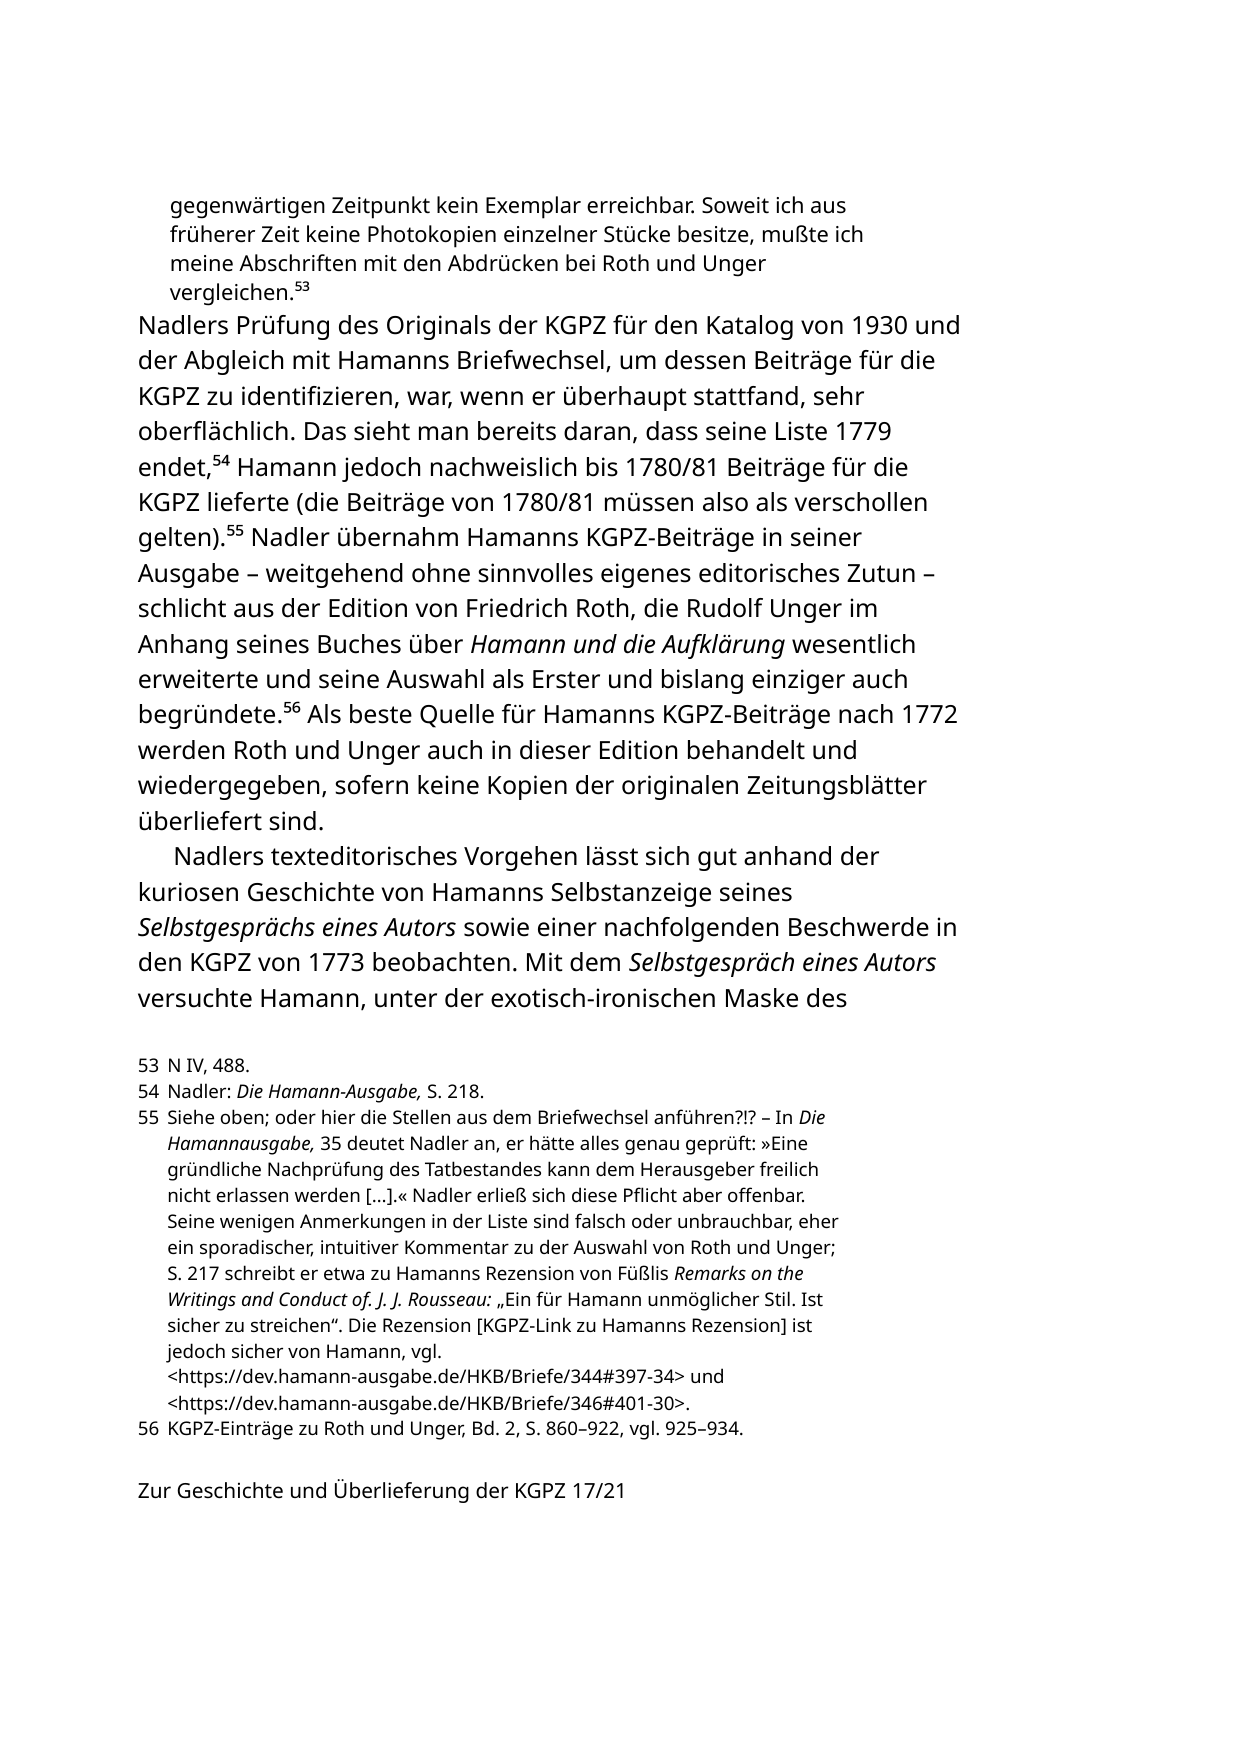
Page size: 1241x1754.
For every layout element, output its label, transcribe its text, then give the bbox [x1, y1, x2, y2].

text N IV, 488. [138, 1052, 846, 1078]
text Nadlers Prüfung des Originals der KGPZ für den Katalog von 1930 und der Abgleich mit Hamanns Briefwechsel, um dessen Beiträge für die KGPZ zu identifizieren, war, wenn er überhaupt stattfand, sehr oberflächlich. Das sieht man bereits daran, dass seine Liste 1779 endet, Hamann jedoch nachweislich bis 1780/81 Beiträge für die KGPZ lieferte (die Beiträge von 1780/81 müssen also als verschollen gelten). Nadler übernahm Hamanns KGPZ-Beiträge in seiner Ausgabe – weitgehend ohne sinnvolles eigenes editorisches Zutun – schlicht aus der Edition von Friedrich Roth, die Rudolf Unger im Anhang seines Buches über Hamann und die Aufklärung wesentlich erweiterte und seine Auswahl als Erster und bislang einziger auch begründete. Als beste Quelle für Hamanns KGPZ-Beiträge nach 1772 werden Roth und Unger auch in dieser Edition behandelt und wiedergegeben, sofern keine Kopien der originalen Zeitungsblätter überliefert sind. [138, 306, 964, 837]
text Siehe oben; oder hier die Stellen aus dem Briefwechsel anführen?!? – In Die Hamannausgabe, 35 deutet Nadler an, er hätte alles genau geprüft: »Eine gründliche Nachprüfung des Tatbestandes kann dem Herausgeber freilich nicht erlassen werden […].« Nadler erließ sich diese Pflicht aber offenbar. Seine wenigen Anmerkungen in der Liste sind falsch oder unbrauchbar, eher ein sporadischer, intuitiver Kommentar zu der Auswahl von Roth und Unger; S. 217 schreibt er etwa zu Hamanns Rezension von Füßlis Remarks on the Writings and Conduct of. J. J. Rousseau: „Ein für Hamann unmöglicher Stil. Ist sicher zu streichen“. Die Rezension [KGPZ-Link zu Hamanns Rezension] ist jedoch sicher von Hamann, vgl. <https://dev.hamann-ausgabe.de/HKB/Briefe/344#397-34> und <https://dev.hamann-ausgabe.de/HKB/Briefe/346#401-30>. [138, 1104, 846, 1415]
text KGPZ-Einträge zu Roth und Unger, Bd. 2, S. 860–922, vgl. 925–934. [138, 1415, 846, 1441]
text gegenwärtigen Zeitpunkt kein Exemplar erreichbar. Soweit ich aus früherer Zeit keine Photokopien einzelner Stücke besitze, mußte ich meine Abschriften mit den Abdrücken bei Roth und Unger vergleichen. [169, 190, 905, 306]
text Nadler: Die Hamann-Ausgabe, S. 218. [138, 1078, 846, 1104]
text Nadlers texteditorisches Vorgehen lässt sich gut anhand der kuriosen Geschichte von Hamanns Selbstanzeige seines Selbstgesprächs eines Autors sowie einer nachfolgenden Beschwerde in den KGPZ von 1773 beobachten. Mit dem Selbstgespräch eines Autors versuchte Hamann, unter der exotisch-ironischen Maske des [138, 837, 964, 1014]
